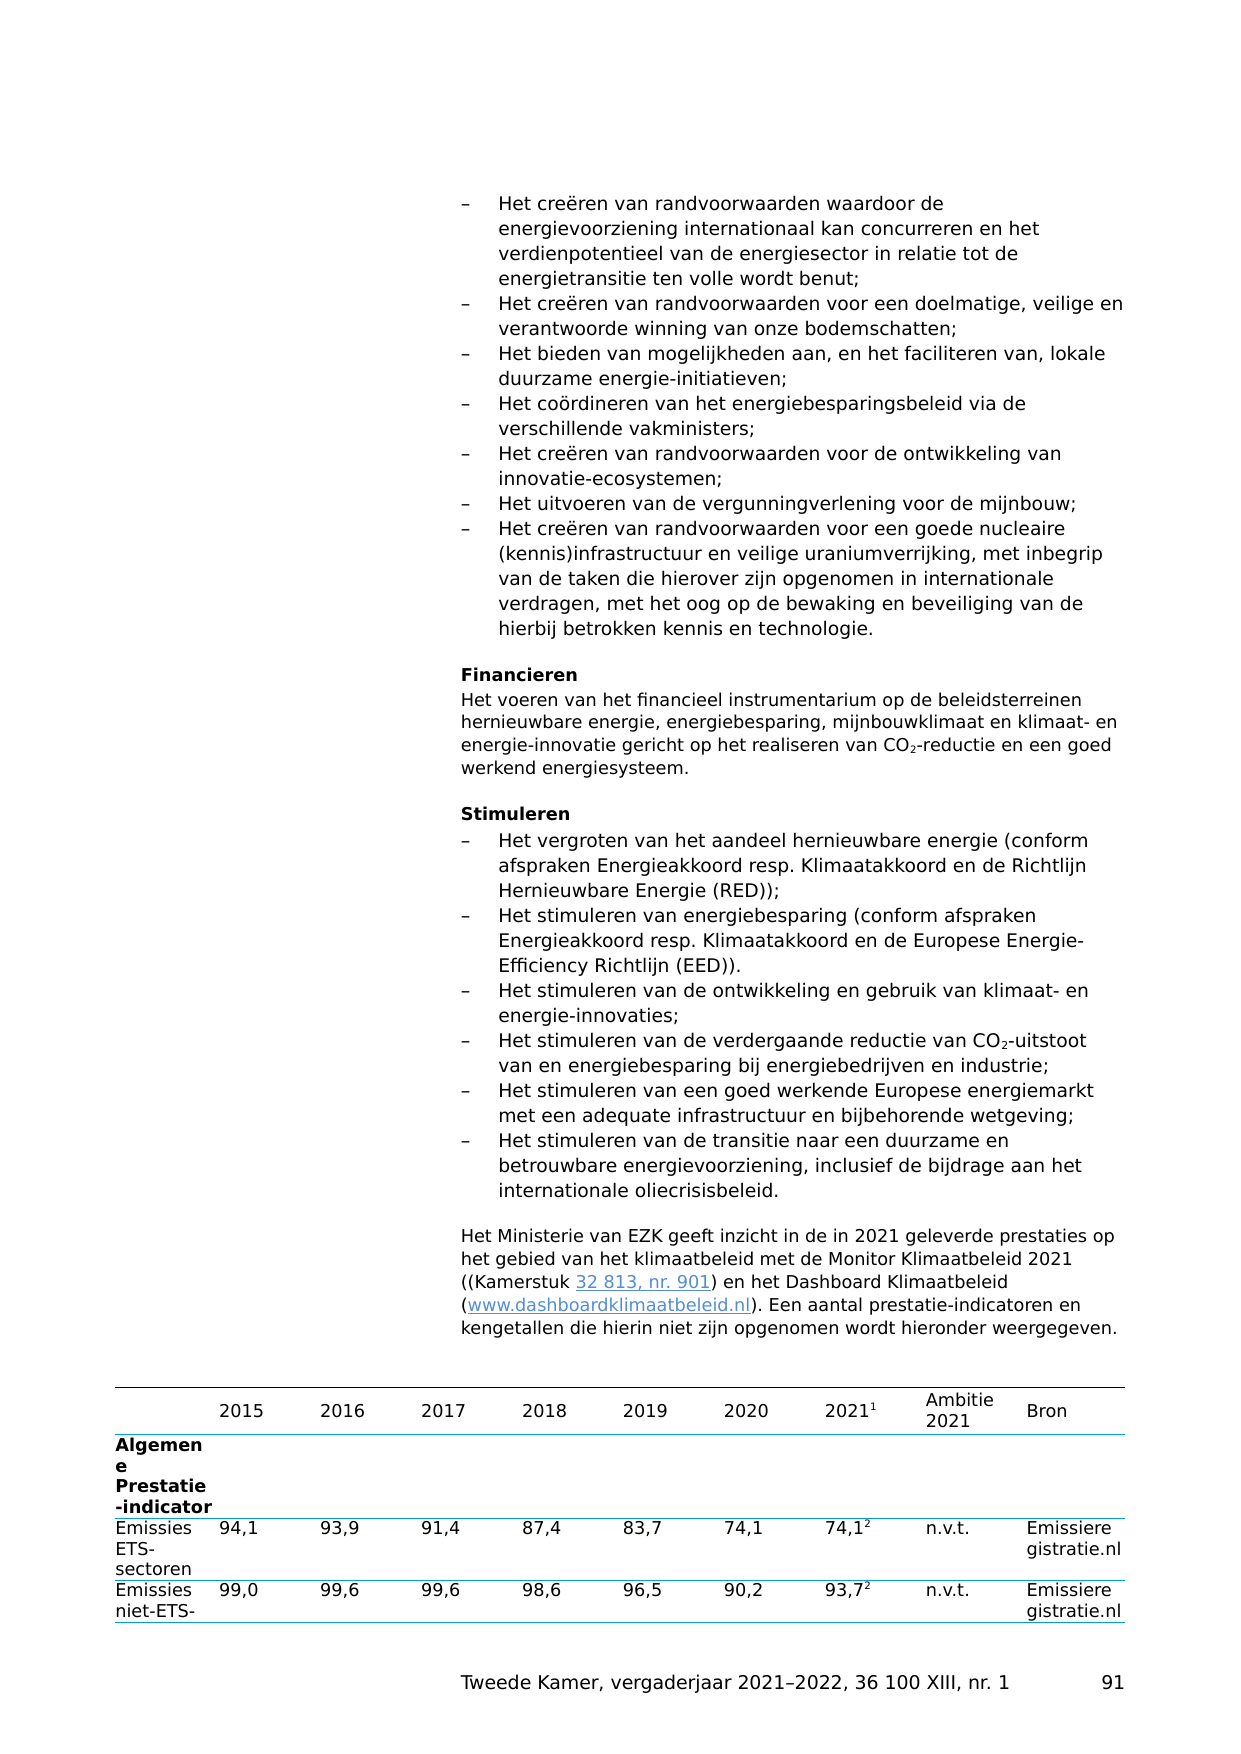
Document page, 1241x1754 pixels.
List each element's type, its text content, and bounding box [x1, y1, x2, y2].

text Financieren [461, 663, 1125, 686]
table_cell Emissies ETS-sectoren [115, 1519, 216, 1580]
table_cell Bron [1024, 1388, 1125, 1434]
table_cell 2020 [721, 1388, 822, 1434]
table_cell n.v.t. [923, 1519, 1023, 1580]
table_cell [418, 1435, 519, 1517]
list Het uitvoeren van de vergunningverlening voor de mijnbouw; [461, 491, 1125, 516]
table_cell 96,5 [620, 1581, 721, 1622]
list Het bieden van mogelijkheden aan, en het faciliteren van, lokale duurzame energie-initiatieven; [461, 341, 1125, 391]
table_cell 99,6 [317, 1581, 418, 1622]
table_cell Emissieregistratie.nl [1024, 1581, 1125, 1622]
table_cell [620, 1435, 721, 1517]
table_cell [1024, 1435, 1125, 1517]
table_cell 2016 [317, 1388, 418, 1434]
list Het stimuleren van een goed werkende Europese energiemarkt met een adequate infrastructuur en bijbehorende wetgeving; [461, 1077, 1125, 1127]
table_cell Emissies niet-ETS- [115, 1581, 216, 1622]
table_cell 83,7 [620, 1519, 721, 1580]
table_cell 74,1 [721, 1519, 822, 1580]
table_cell 90,2 [721, 1581, 822, 1622]
table_cell n.v.t. [923, 1581, 1023, 1622]
table_cell 94,1 [216, 1519, 317, 1580]
table_cell 93,72 [822, 1581, 923, 1622]
table_cell 99,6 [418, 1581, 519, 1622]
table_cell 91,4 [418, 1519, 519, 1580]
table_cell 99,0 [216, 1581, 317, 1622]
table_cell Emissieregistratie.nl [1024, 1519, 1125, 1580]
list Het creëren van randvoorwaarden waardoor de energievoorziening internationaal kan concurreren en het verdienpotentieel van de energiesector in relatie tot de energietransitie ten volle wordt benut; [461, 191, 1125, 291]
table_cell [923, 1435, 1023, 1517]
text Het Ministerie van EZK geeft inzicht in de in 2021 geleverde prestaties op het gebied van het klimaatbeleid met de Monitor Klimaatbeleid 2021 ((Kamerstuk 32 813, nr. 901) en het Dashboard Klimaatbeleid (www.dashboardklimaatbeleid.nl). Een aantal prestatie-indicatoren en kengetallen die hierin niet zijn opgenomen wordt hieronder weergegeven. [461, 1224, 1125, 1339]
list Het coördineren van het energiebesparingsbeleid via de verschillende vakministers; [461, 391, 1125, 441]
table_cell [317, 1435, 418, 1517]
text Stimuleren [461, 802, 1125, 825]
text Het voeren van het financieel instrumentarium op de beleidsterreinen hernieuwbare energie, energiebesparing, mijnbouwklimaat en klimaat- en energie-innovatie gericht op het realiseren van CO2-reductie en een goed werkend energiesysteem. [461, 688, 1125, 779]
table_cell [519, 1435, 620, 1517]
table_cell 87,4 [519, 1519, 620, 1580]
table_cell [216, 1435, 317, 1517]
list Het creëren van randvoorwaarden voor een doelmatige, veilige en verantwoorde winning van onze bodemschatten; [461, 291, 1125, 341]
table_cell [822, 1435, 923, 1517]
table_cell 20211 [822, 1388, 923, 1434]
table_cell 74,12 [822, 1519, 923, 1580]
table_cell 98,6 [519, 1581, 620, 1622]
list Het stimuleren van de transitie naar een duurzame en betrouwbare energievoorziening, inclusief de bijdrage aan het internationale oliecrisisbeleid. [461, 1127, 1125, 1202]
table_cell 93,9 [317, 1519, 418, 1580]
list Het creëren van randvoorwaarden voor de ontwikkeling van innovatie-ecosystemen; [461, 441, 1125, 491]
table_cell Ambitie 2021 [923, 1388, 1023, 1434]
table_header Tabel 24 Prestatie-indicatoren klimaat- en energiebeleid [115, 1362, 1125, 1387]
table_cell 2018 [519, 1388, 620, 1434]
table_cell 2019 [620, 1388, 721, 1434]
list Het creëren van randvoorwaarden voor een goede nucleaire (kennis)infrastructuur en veilige uraniumverrijking, met inbegrip van de taken die hierover zijn opgenomen in internationale verdragen, met het oog op de bewaking en beveiliging van de hierbij betrokken kennis en technologie. [461, 516, 1125, 641]
table_cell 2017 [418, 1388, 519, 1434]
table_cell [721, 1435, 822, 1517]
list Het stimuleren van de verdergaande reductie van CO2-uitstoot van en energiebesparing bij energiebedrijven en industrie; [461, 1027, 1125, 1077]
table_cell Algemene Prestatie-indicator [115, 1435, 216, 1517]
table_cell [115, 1388, 216, 1434]
list Het vergroten van het aandeel hernieuwbare energie (conform afspraken Energieakkoord resp. Klimaatakkoord en de Richtlijn Hernieuwbare Energie (RED)); [461, 827, 1125, 902]
list Het stimuleren van de ontwikkeling en gebruik van klimaat- en energie-innovaties; [461, 977, 1125, 1027]
list Het stimuleren van energiebesparing (conform afspraken Energieakkoord resp. Klimaatakkoord en de Europese Energie-Efficiency Richtlijn (EED)). [461, 902, 1125, 977]
table_cell 2015 [216, 1388, 317, 1434]
